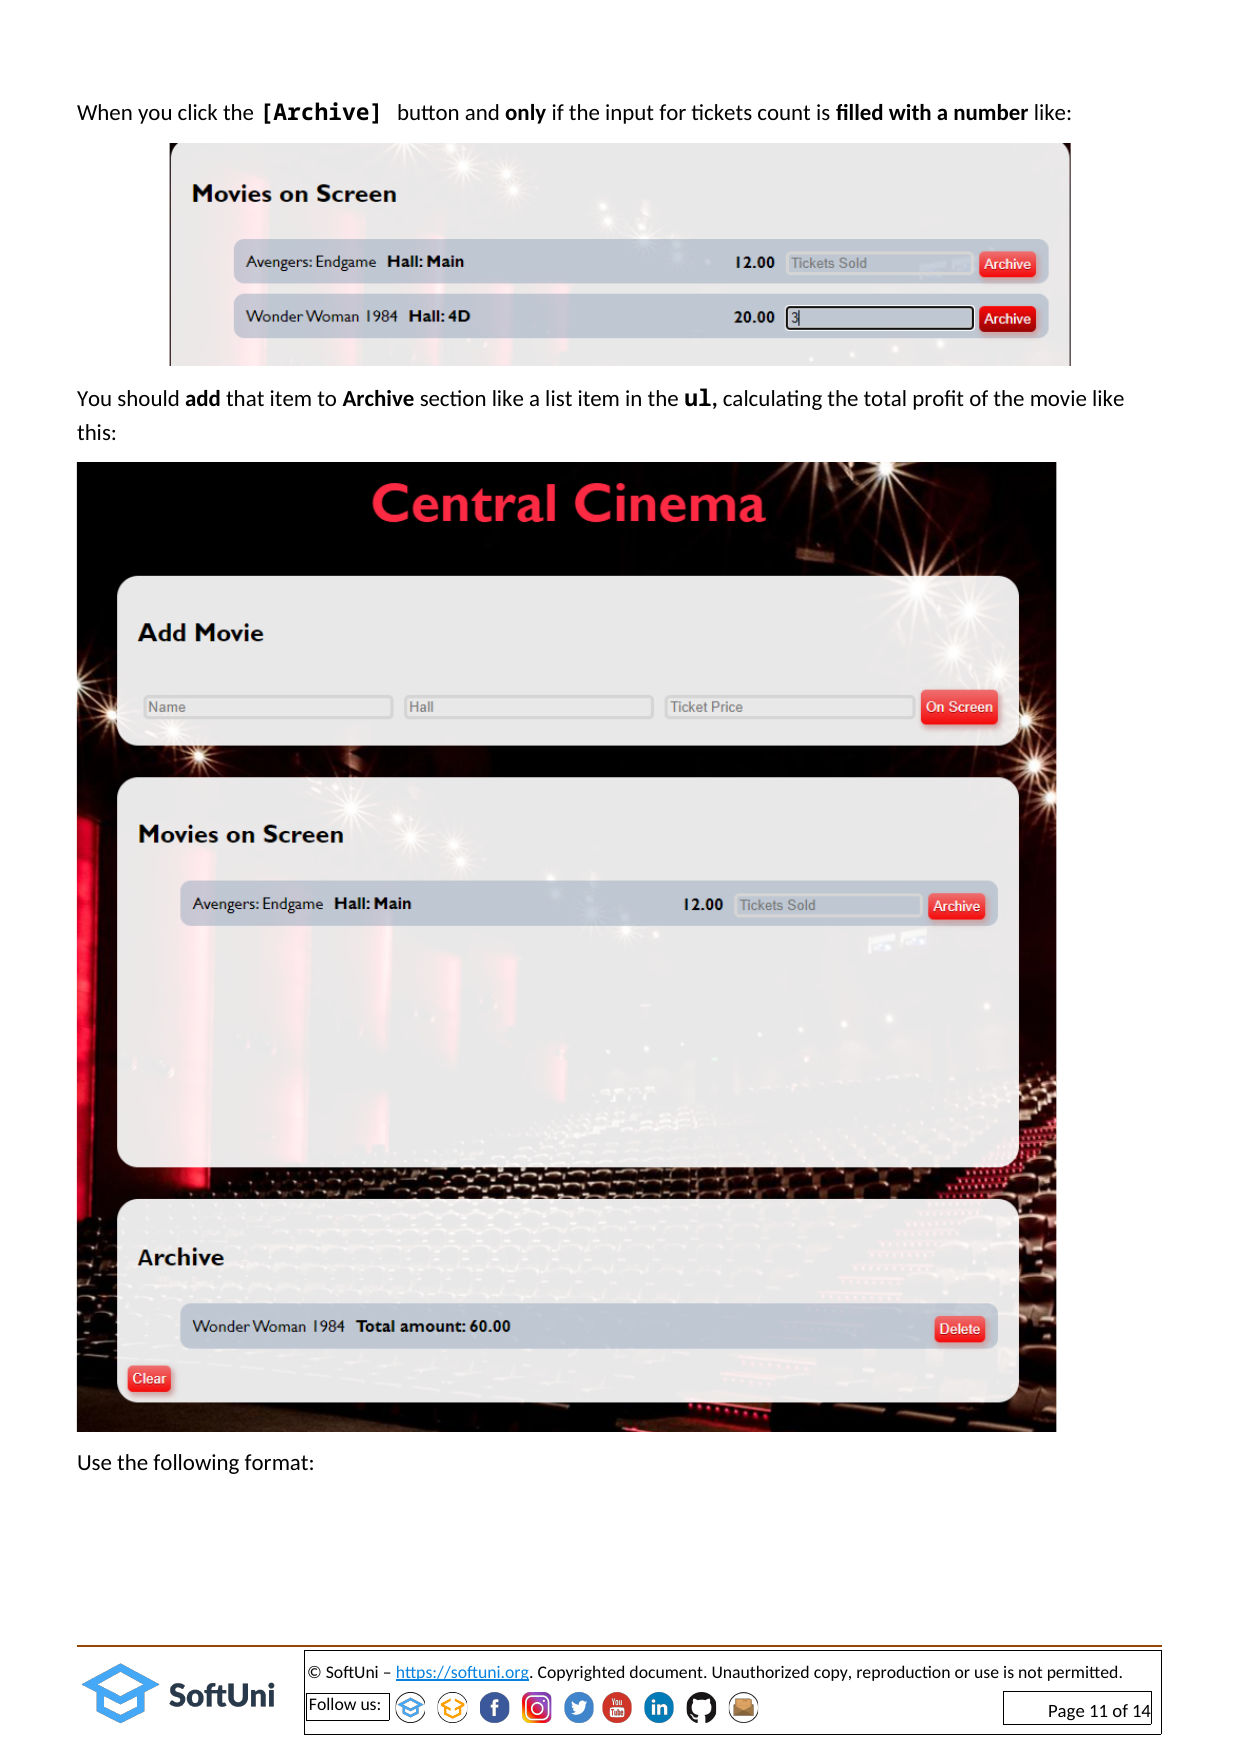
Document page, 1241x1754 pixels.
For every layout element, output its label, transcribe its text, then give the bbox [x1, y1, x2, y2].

picture [437, 1692, 468, 1723]
picture [728, 1692, 759, 1723]
picture [665, 1714, 674, 1723]
picture [658, 1705, 667, 1714]
picture [665, 1692, 674, 1701]
text You should add that item to Archive section like a list item in the ul, calculating the total profit of the movie like this: [77, 382, 1163, 446]
picture [395, 1692, 425, 1723]
picture [564, 1692, 594, 1723]
picture [169, 143, 1071, 366]
text When you click the [Archive] button and only if the input for tickets count is filled with a number like: [77, 95, 1163, 127]
picture [686, 1692, 717, 1723]
picture [480, 1692, 510, 1723]
picture [644, 1692, 653, 1701]
picture [522, 1692, 552, 1723]
text Use the following format: [77, 1448, 1163, 1476]
picture [644, 1714, 653, 1723]
picture [76, 462, 1057, 1432]
picture [75, 1658, 281, 1729]
picture [602, 1692, 632, 1723]
